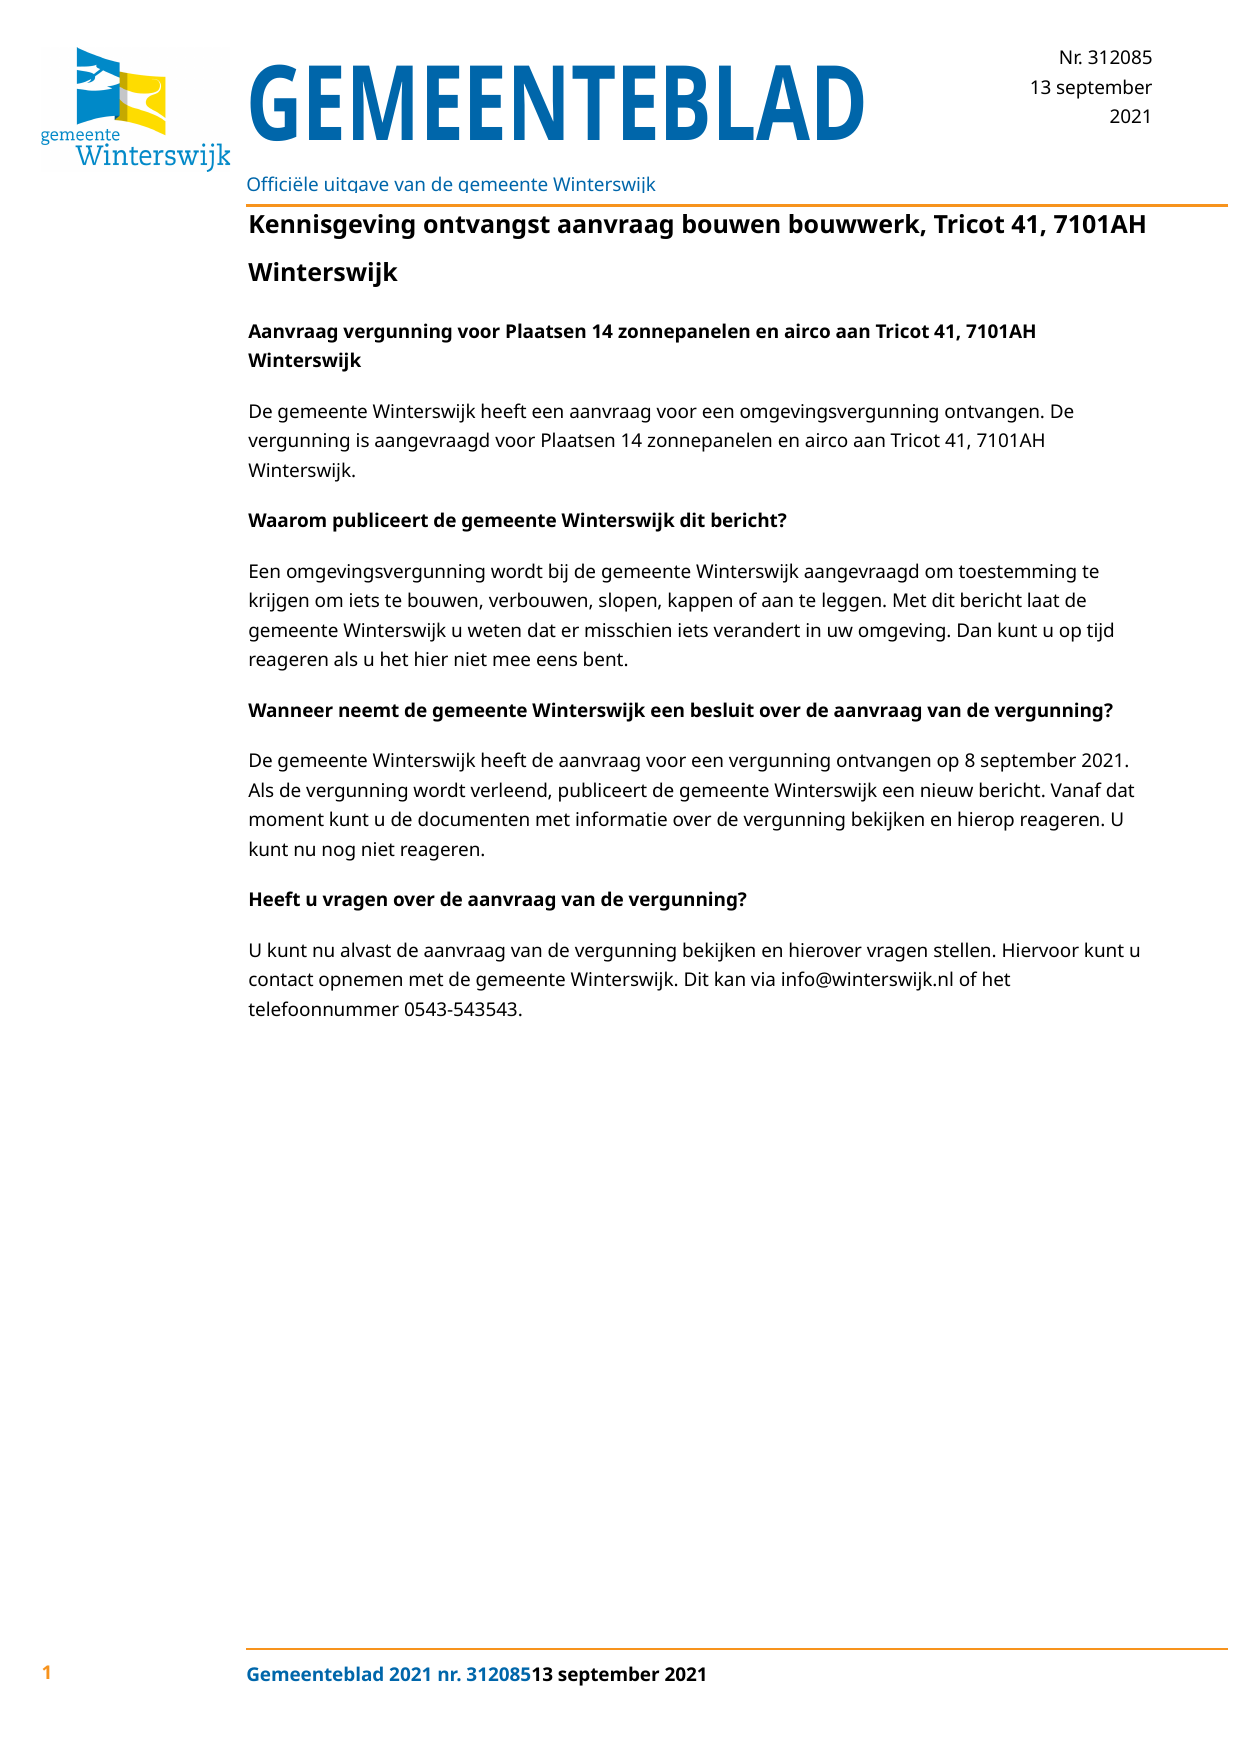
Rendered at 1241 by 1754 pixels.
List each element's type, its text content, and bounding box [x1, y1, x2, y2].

text Kennisgeving ontvangst aanvraag bouwen bouwwerk, Tricot 41, 7101AH Winterswijk [248, 207, 1152, 288]
text De gemeente Winterswijk heeft de aanvraag voor een vergunning ontvangen op 8 september 2021. Als de vergunning wordt verleend, publiceert de gemeente Winterswijk een nieuw bericht. Vanaf dat moment kunt u de documenten met informatie over de vergunning bekijken en hierop reageren. U kunt nu nog niet reageren. [248, 747, 1152, 862]
text Waarom publiceert de gemeente Winterswijk dit bericht? [248, 507, 1152, 533]
text U kunt nu alvast de aanvraag van de vergunning bekijken en hierover vragen stellen. Hiervoor kunt u contact opnemen met de gemeente Winterswijk. Dit kan via info@winterswijk.nl of het telefoonnummer 0543-543543. [248, 937, 1152, 1022]
text Heeft u vragen over de aanvraag van de vergunning? [248, 887, 1152, 912]
text De gemeente Winterswijk heeft een aanvraag voor een omgevingsvergunning ontvangen. De vergunning is aangevraagd voor Plaatsen 14 zonnepanelen en airco aan Tricot 41, 7101AH Winterswijk. [248, 398, 1152, 483]
picture [41, 47, 231, 172]
text Een omgevingsvergunning wordt bij de gemeente Winterswijk aangevraagd om toestemming te krijgen om iets te bouwen, verbouwen, slopen, kappen of aan te leggen. Met dit bericht laat de gemeente Winterswijk u weten dat er misschien iets verandert in uw omgeving. Dan kunt u op tijd reageren als u het hier niet mee eens bent. [248, 558, 1152, 672]
text Wanneer neemt de gemeente Winterswijk een besluit over de aanvraag van de vergunning? [248, 697, 1152, 723]
text Aanvraag vergunning voor Plaatsen 14 zonnepanelen en airco aan Tricot 41, 7101AH Winterswijk [248, 318, 1152, 373]
picture [225, 153, 231, 162]
